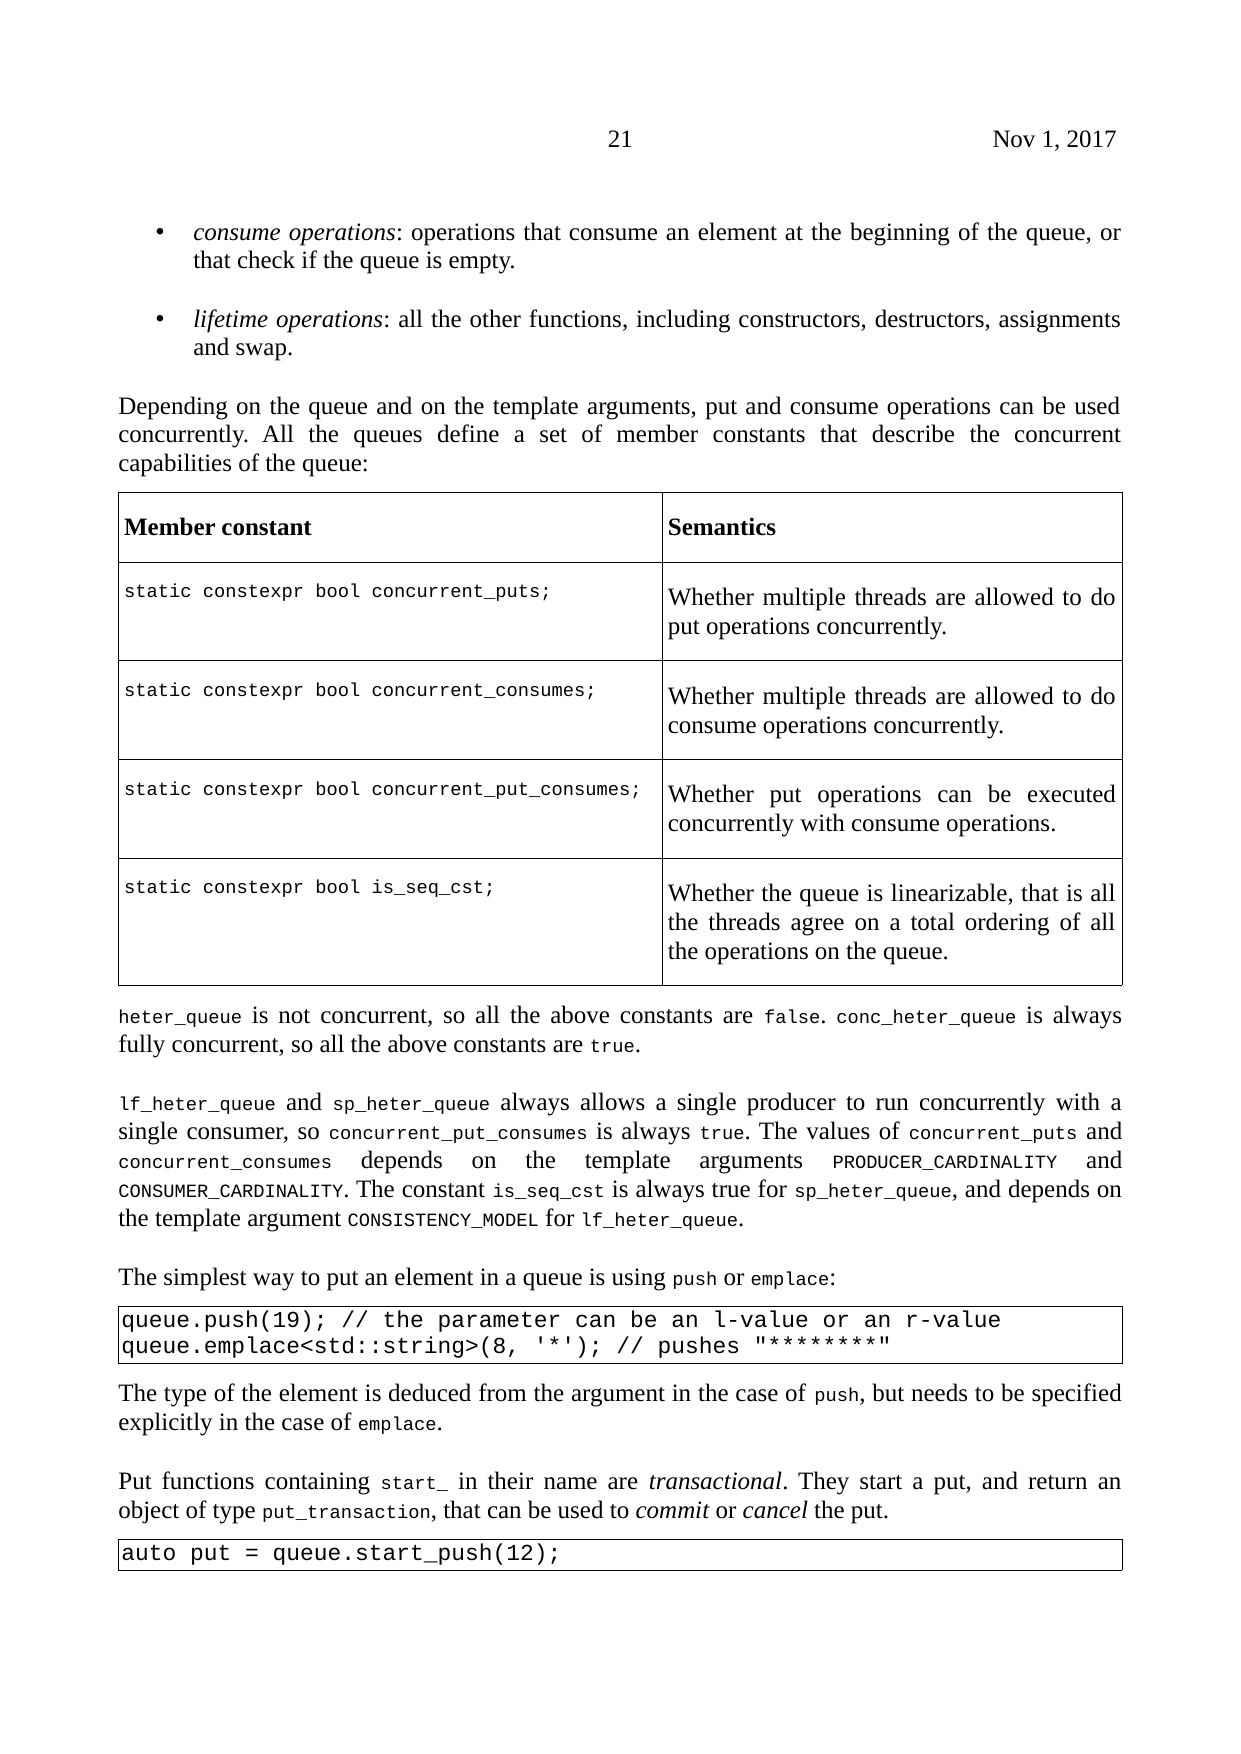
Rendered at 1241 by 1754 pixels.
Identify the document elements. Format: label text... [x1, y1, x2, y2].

table_header Semantics [663, 493, 1122, 562]
text queue.push(19); // the parameter can be an l-value or an r-value [119, 1307, 1122, 1331]
text auto put = queue.start_push(12); [119, 1540, 1122, 1570]
text lf_heter_queue and sp_heter_queue always allows a single producer to run concurrently with a single consumer, so concurrent_put_consumes is always true. The values of concurrent_puts and concurrent_consumes depends on the template arguments PRODUCER_CARDINALITY and CONSUMER_CARDINALITY. The constant is_seq_cst is always true for sp_heter_queue, and depends on the template argument CONSISTENCY_MODEL for lf_heter_queue. [118, 1087, 1122, 1232]
text heter_queue is not concurrent, so all the above constants are false. conc_heter_queue is always fully concurrent, so all the above constants are true. [118, 1000, 1122, 1058]
table_cell static constexpr bool concurrent_puts; [119, 563, 662, 660]
table_cell Whether put operations can be executed concurrently with consume operations. [663, 760, 1122, 858]
text The simplest way to put an element in a queue is using push or emplace: [118, 1262, 1122, 1291]
table_header Member constant [119, 493, 662, 562]
text Depending on the queue and on the template arguments, put and consume operations can be used concurrently. All the queues define a set of member constants that describe the concurrent capabilities of the queue: [118, 391, 1122, 477]
list consume operations: operations that consume an element at the beginning of the queue, or that check if the queue is empty. [156, 217, 1122, 274]
text queue.emplace<std::string>(8, '*'); // pushes "********" [119, 1331, 1122, 1363]
table_cell static constexpr bool concurrent_consumes; [119, 661, 662, 759]
table_cell static constexpr bool concurrent_put_consumes; [119, 760, 662, 858]
table_cell Whether multiple threads are allowed to do consume operations concurrently. [663, 661, 1122, 759]
text The type of the element is deduced from the argument in the case of push, but needs to be specified explicitly in the case of emplace. [118, 1378, 1122, 1436]
table_cell static constexpr bool is_seq_cst; [119, 859, 662, 985]
table_cell Whether the queue is linearizable, that is all the threads agree on a total ordering of all the operations on the queue. [663, 859, 1122, 985]
text Put functions containing start_ in their name are transactional. They start a put, and return an object of type put_transaction, that can be used to commit or cancel the put. [118, 1466, 1122, 1524]
list lifetime operations: all the other functions, including constructors, destructors, assignments and swap. [156, 304, 1122, 361]
table_cell Whether multiple threads are allowed to do put operations concurrently. [663, 563, 1122, 660]
